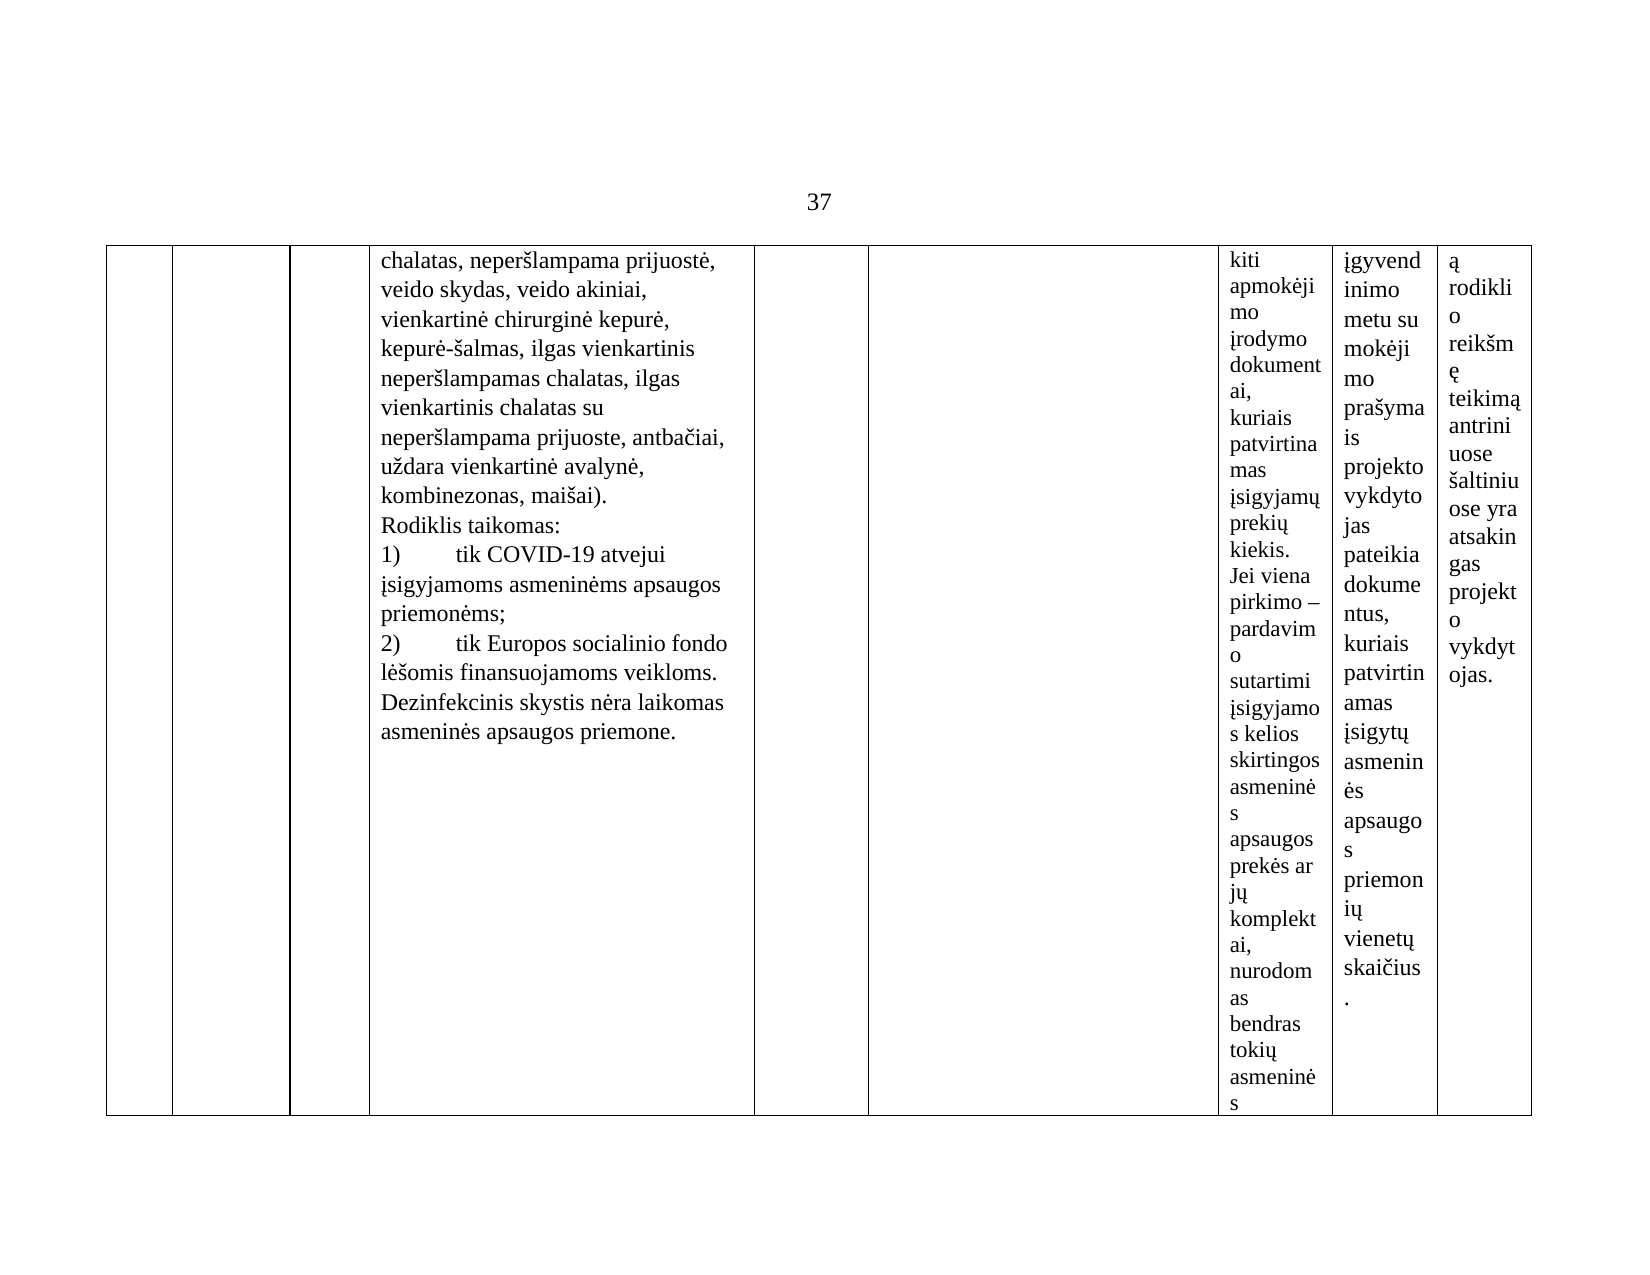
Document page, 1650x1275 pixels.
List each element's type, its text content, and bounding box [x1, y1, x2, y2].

table_cell [107, 246, 172, 1115]
table_cell [869, 246, 1218, 1115]
table_cell [755, 246, 868, 1115]
table_cell [173, 246, 289, 1115]
table_cell kiti apmokėjimo įrodymo dokumentai, kuriais patvirtinamas įsigyjamų prekių kiekis. Jei viena pirkimo – pardavimo sutartimi įsigyjamos kelios skirtingos asmeninės apsaugos prekės ar jų komplektai, nurodomas bendras tokių asmeninės [1219, 246, 1332, 1115]
table_cell ą rodiklio reikšmę teikimą antriniuose šaltiniuose yra atsakingas projekto vykdytojas. [1438, 246, 1531, 1115]
table_cell [291, 246, 369, 1115]
table_cell chalatas, neperšlampama prijuostė, veido skydas, veido akiniai, vienkartinė chirurginė kepurė, kepurė-šalmas, ilgas vienkartinis neperšlampamas chalatas, ilgas vienkartinis chalatas su neperšlampama prijuoste, antbačiai, uždara vienkartinė avalynė, kombinezonas, maišai). Rodiklis taikomas: 1) tik COVID-19 atvejui įsigyjamoms asmeninėms apsaugos priemonėms; 2) tik Europos socialinio fondo lėšomis finansuojamoms veikloms. Dezinfekcinis skystis nėra laikomas asmeninės apsaugos priemone. [370, 246, 754, 1115]
table_cell įgyvendinimo metu su mokėjimo prašymais projekto vykdytojas pateikia dokumentus, kuriais patvirtinamas įsigytų asmeninės apsaugos priemonių vienetų skaičius. [1333, 246, 1437, 1115]
